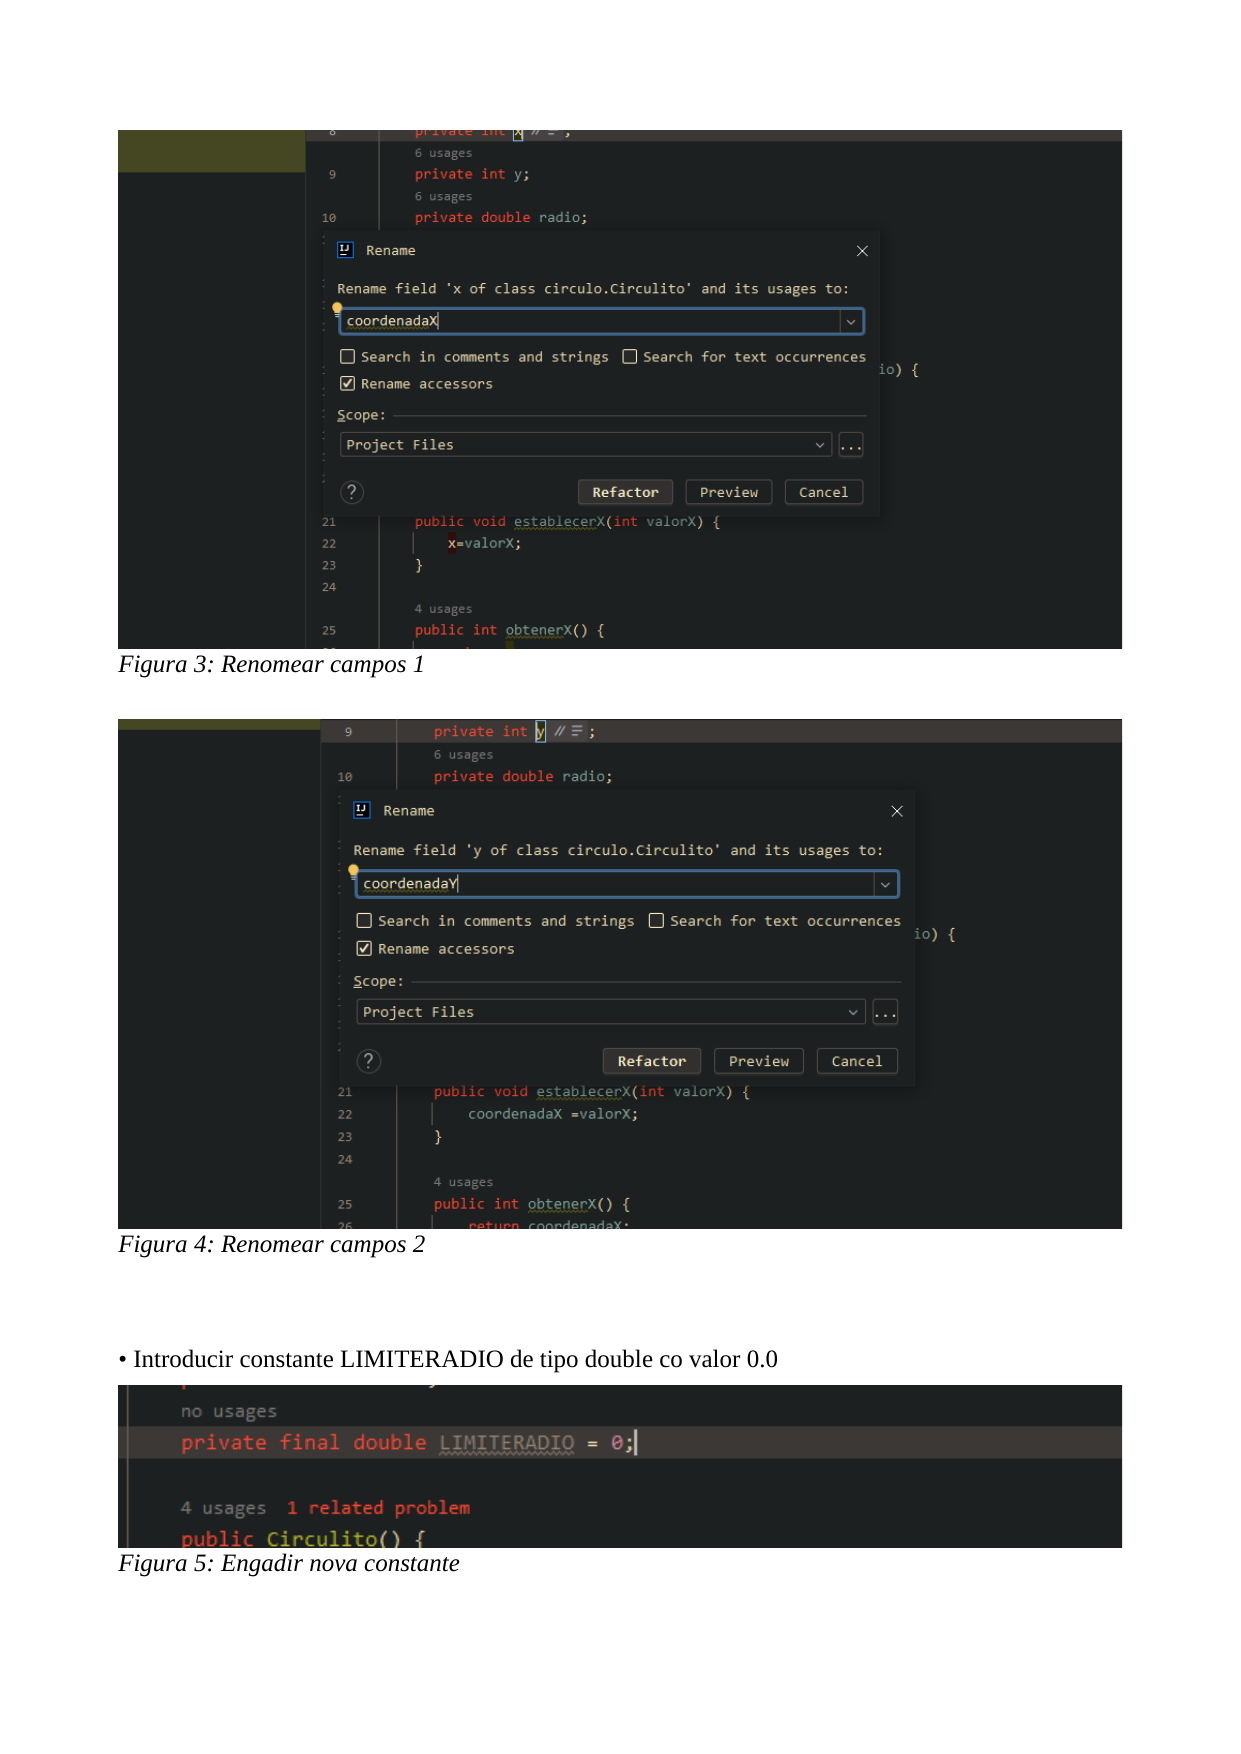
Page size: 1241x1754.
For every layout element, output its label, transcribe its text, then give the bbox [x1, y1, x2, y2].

text Figura 5: Engadir nova constante [118, 1548, 1122, 1577]
picture [118, 130, 1123, 649]
text Figura 4: Renomear campos 2 [118, 1229, 1122, 1258]
picture [118, 719, 1123, 1229]
text Figura 3: Renomear campos 1 [118, 649, 1122, 678]
text • Introducir constante LIMITERADIO de tipo double co valor 0.0 [118, 1344, 1122, 1373]
picture [118, 1385, 1123, 1548]
